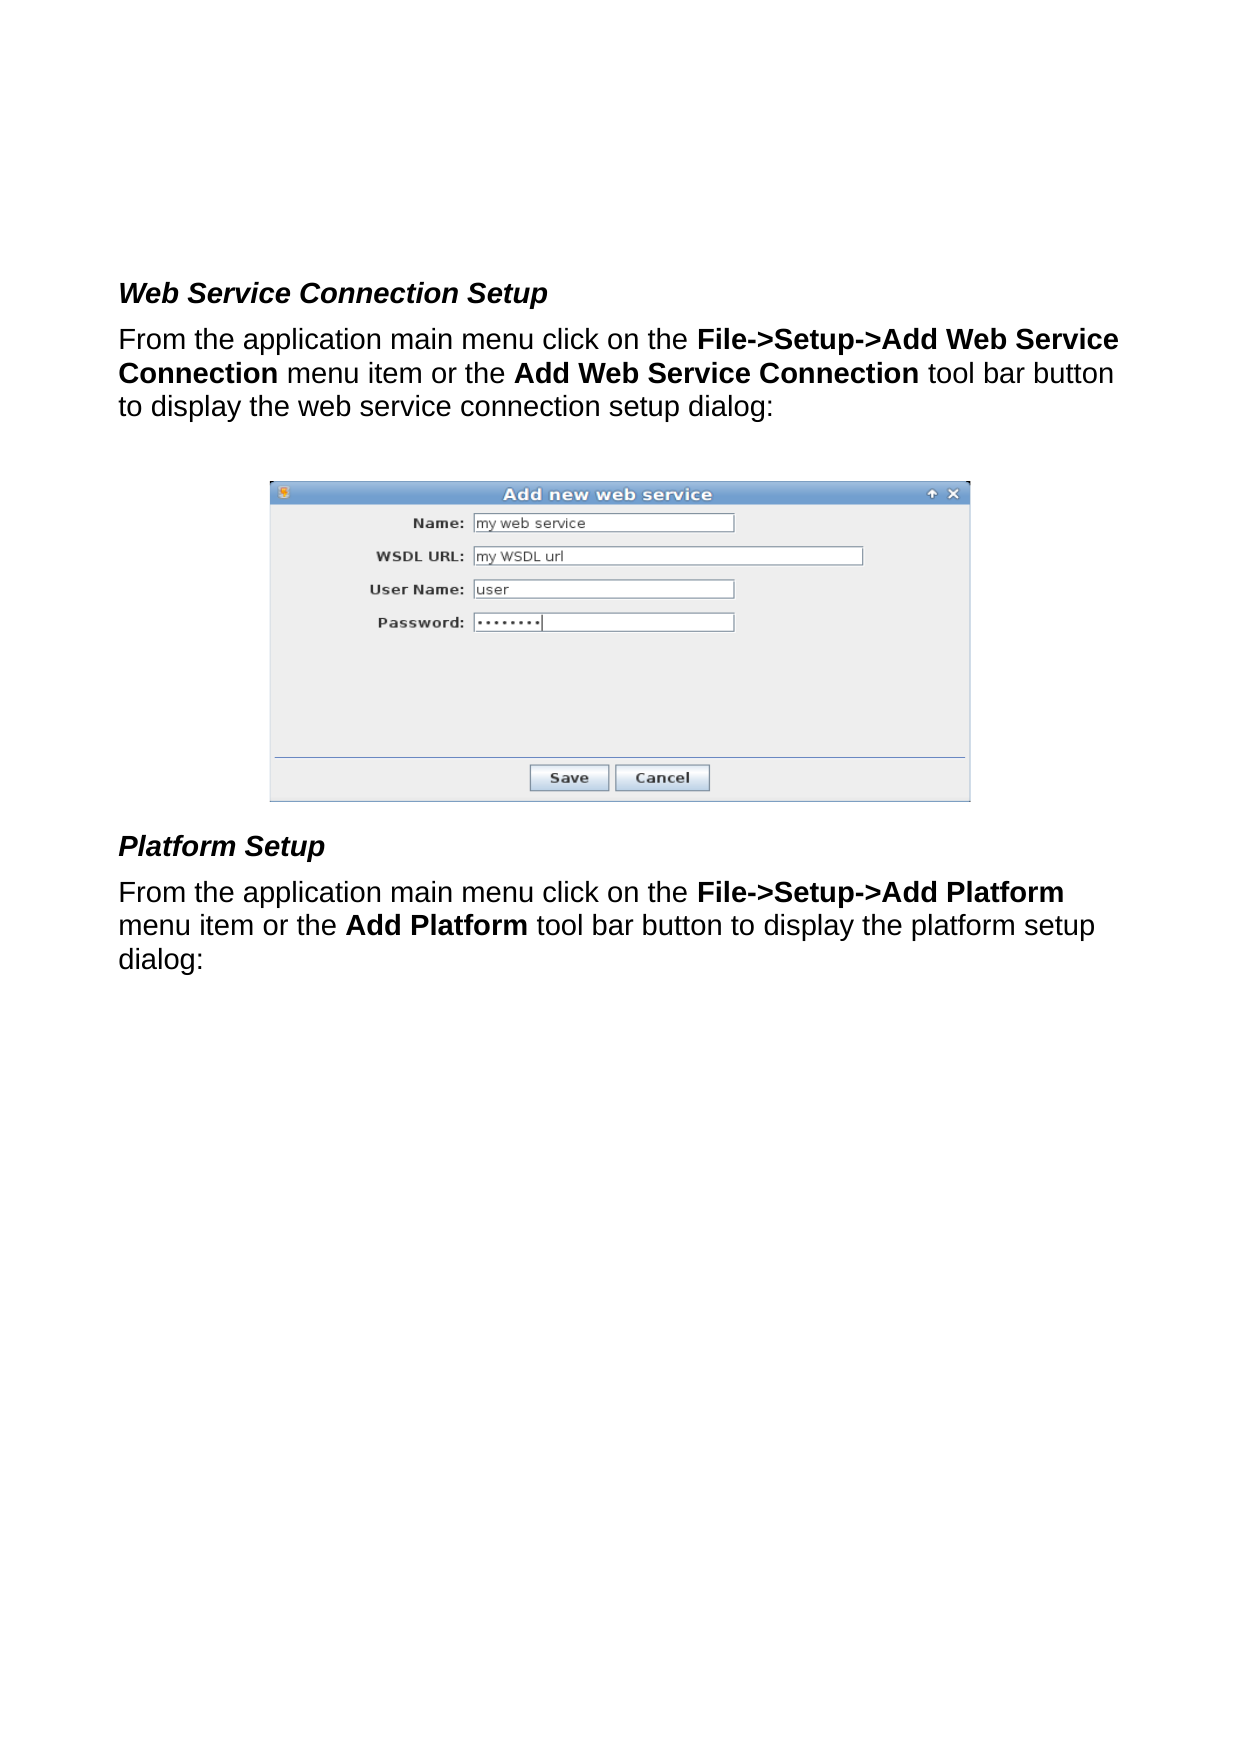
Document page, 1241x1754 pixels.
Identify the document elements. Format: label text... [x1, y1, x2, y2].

text From the application main menu click on the File->Setup->Add Web Service Connection menu item or the Add Web Service Connection tool bar button to display the web service connection setup dialog: [118, 322, 1122, 423]
subtitle Web Service Connection Setup [118, 276, 1122, 310]
text From the application main menu click on the File->Setup->Add Platform menu item or the Add Platform tool bar button to display the platform setup dialog: [118, 875, 1122, 975]
picture [269, 481, 971, 802]
subtitle Platform Setup [118, 829, 1122, 862]
